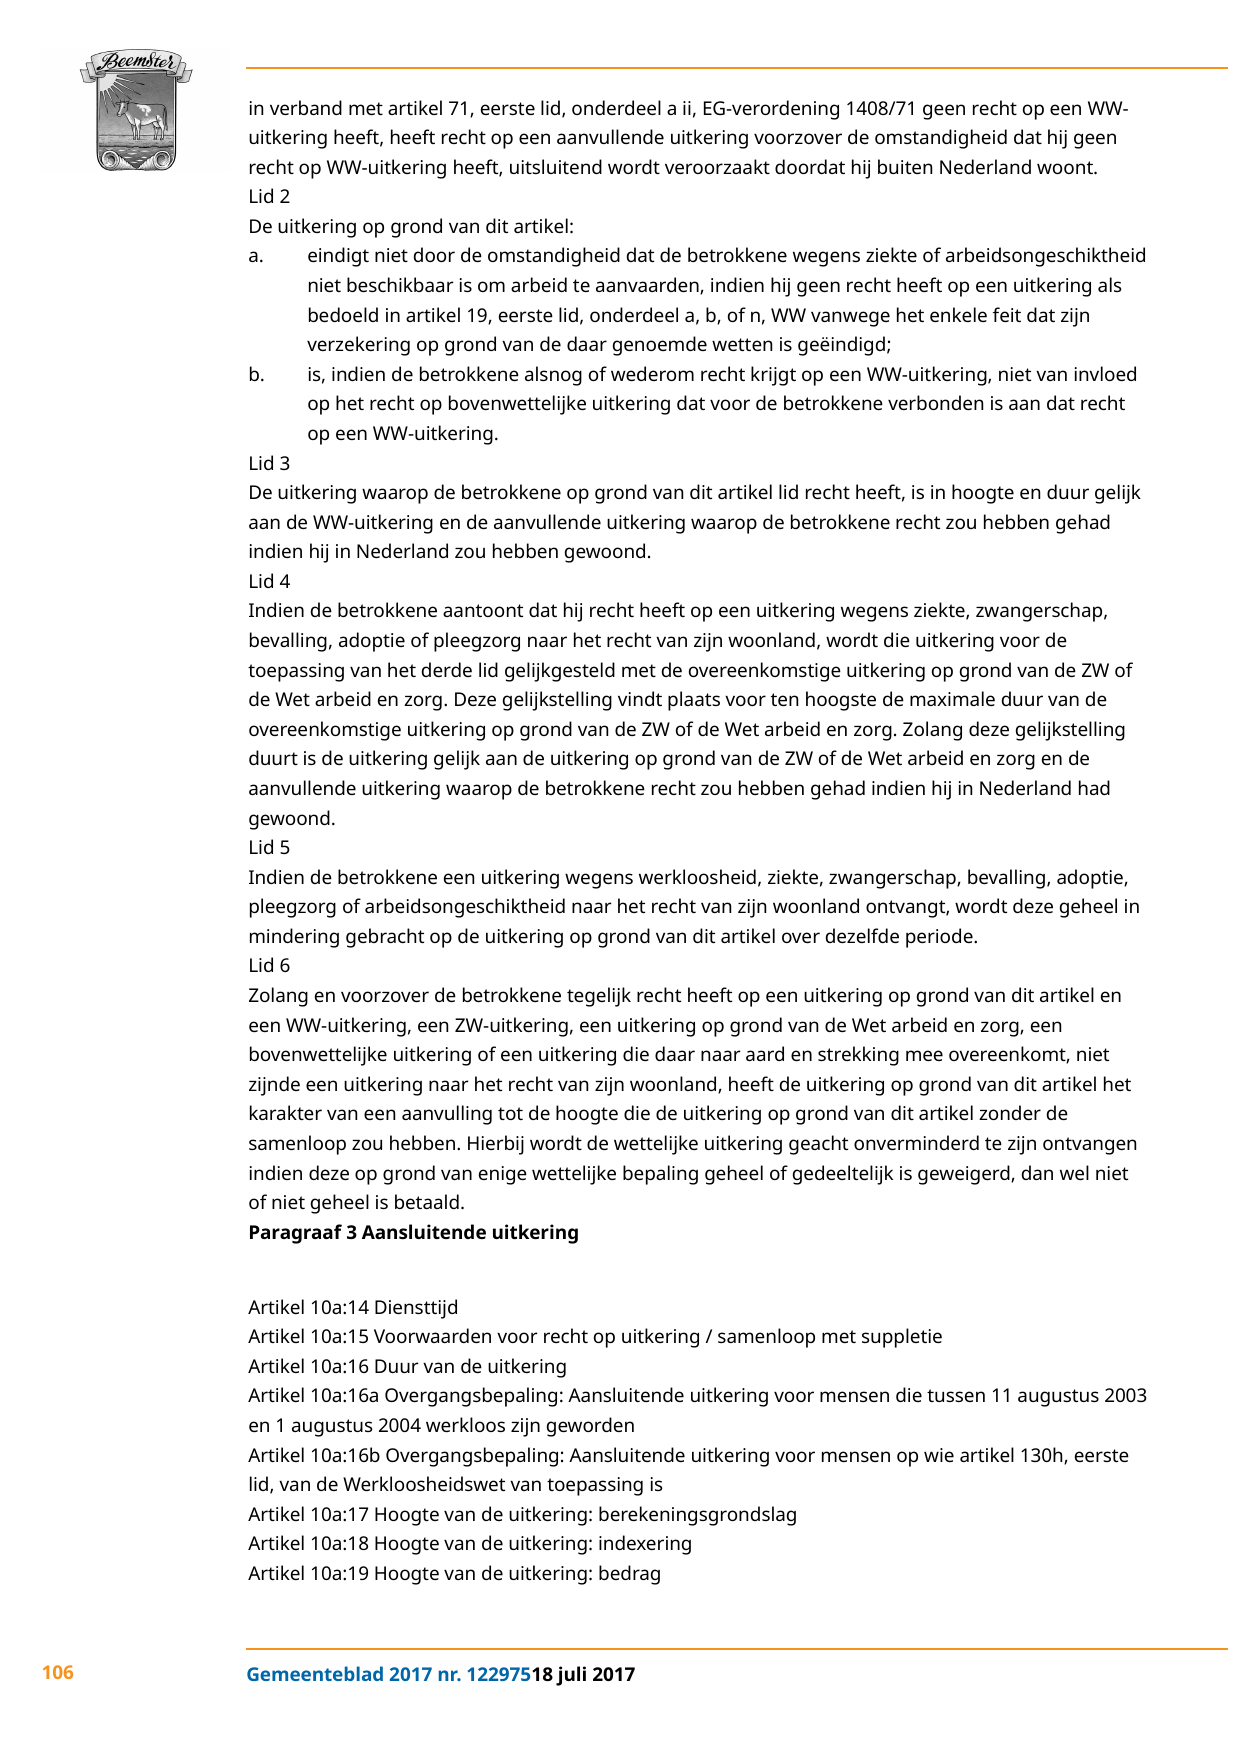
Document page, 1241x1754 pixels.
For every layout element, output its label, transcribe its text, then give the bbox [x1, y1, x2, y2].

text Artikel 10a:17 Hoogte van de uitkering: berekeningsgrondslag [248, 1501, 1152, 1527]
text De uitkering op grond van dit artikel: [248, 213, 1152, 239]
text Artikel 10a:16 Duur van de uitkering [248, 1353, 1152, 1379]
text Indien de betrokkene een uitkering wegens werkloosheid, ziekte, zwangerschap, bevalling, adoptie, pleegzorg of arbeidsongeschiktheid naar het recht van zijn woonland ontvangt, wordt deze geheel in mindering gebracht op de uitkering op grond van dit artikel over dezelfde periode. [248, 864, 1152, 949]
text Lid 3 [248, 450, 1152, 476]
list eindigt niet door de omstandigheid dat de betrokkene wegens ziekte of arbeidsongeschiktheid niet beschikbaar is om arbeid te aanvaarden, indien hij geen recht heeft op een uitkering als bedoeld in artikel 19, eerste lid, onderdeel a, b, of n, WW vanwege het enkele feit dat zijn verzekering op grond van de daar genoemde wetten is geëindigd; [248, 243, 1152, 357]
text Lid 2 [248, 183, 1152, 209]
text in verband met artikel 71, eerste lid, onderdeel a ii, EG-verordening 1408/71 geen recht op een WW-uitkering heeft, heeft recht op een aanvullende uitkering voorzover de omstandigheid dat hij geen recht op WW-uitkering heeft, uitsluitend wordt veroorzaakt doordat hij buiten Nederland woont. [248, 95, 1152, 180]
list is, indien de betrokkene alsnog of wederom recht krijgt op een WW-uitkering, niet van invloed op het recht op bovenwettelijke uitkering dat voor de betrokkene verbonden is aan dat recht op een WW-uitkering. [248, 361, 1152, 446]
picture [41, 47, 231, 172]
text Paragraaf 3 Aansluitende uitkering [248, 1219, 1152, 1245]
text Artikel 10a:18 Hoogte van de uitkering: indexering [248, 1531, 1152, 1556]
text Artikel 10a:16b Overgangsbepaling: Aansluitende uitkering voor mensen op wie artikel 130h, eerste lid, van de Werkloosheidswet van toepassing is [248, 1442, 1152, 1497]
text Artikel 10a:15 Voorwaarden voor recht op uitkering / samenloop met suppletie [248, 1323, 1152, 1349]
text De uitkering waarop de betrokkene op grond van dit artikel lid recht heeft, is in hoogte en duur gelijk aan de WW-uitkering en de aanvullende uitkering waarop de betrokkene recht zou hebben gehad indien hij in Nederland zou hebben gewoond. [248, 479, 1152, 564]
text Lid 5 [248, 834, 1152, 860]
text Artikel 10a:16a Overgangsbepaling: Aansluitende uitkering voor mensen die tussen 11 augustus 2003 en 1 augustus 2004 werkloos zijn geworden [248, 1383, 1152, 1438]
text Artikel 10a:19 Hoogte van de uitkering: bedrag [248, 1560, 1152, 1586]
text Indien de betrokkene aantoont dat hij recht heeft op een uitkering wegens ziekte, zwangerschap, bevalling, adoptie of pleegzorg naar het recht van zijn woonland, wordt die uitkering voor de toepassing van het derde lid gelijkgesteld met de overeenkomstige uitkering op grond van de ZW of de Wet arbeid en zorg. Deze gelijkstelling vindt plaats voor ten hoogste de maximale duur van de overeenkomstige uitkering op grond van de ZW of de Wet arbeid en zorg. Zolang deze gelijkstelling duurt is de uitkering gelijk aan de uitkering op grond van de ZW of de Wet arbeid en zorg en de aanvullende uitkering waarop de betrokkene recht zou hebben gehad indien hij in Nederland had gewoond. [248, 598, 1152, 831]
text Zolang en voorzover de betrokkene tegelijk recht heeft op een uitkering op grond van dit artikel en een WW-uitkering, een ZW-uitkering, een uitkering op grond van de Wet arbeid en zorg, een bovenwettelijke uitkering of een uitkering die daar naar aard en strekking mee overeenkomt, niet zijnde een uitkering naar het recht van zijn woonland, heeft de uitkering op grond van dit artikel het karakter van een aanvulling tot de hoogte die de uitkering op grond van dit artikel zonder de samenloop zou hebben. Hierbij wordt de wettelijke uitkering geacht onverminderd te zijn ontvangen indien deze op grond van enige wettelijke bepaling geheel of gedeeltelijk is geweigerd, dan wel niet of niet geheel is betaald. [248, 982, 1152, 1215]
text Lid 6 [248, 953, 1152, 978]
text Lid 4 [248, 568, 1152, 594]
text Artikel 10a:14 Diensttijd [248, 1294, 1152, 1320]
